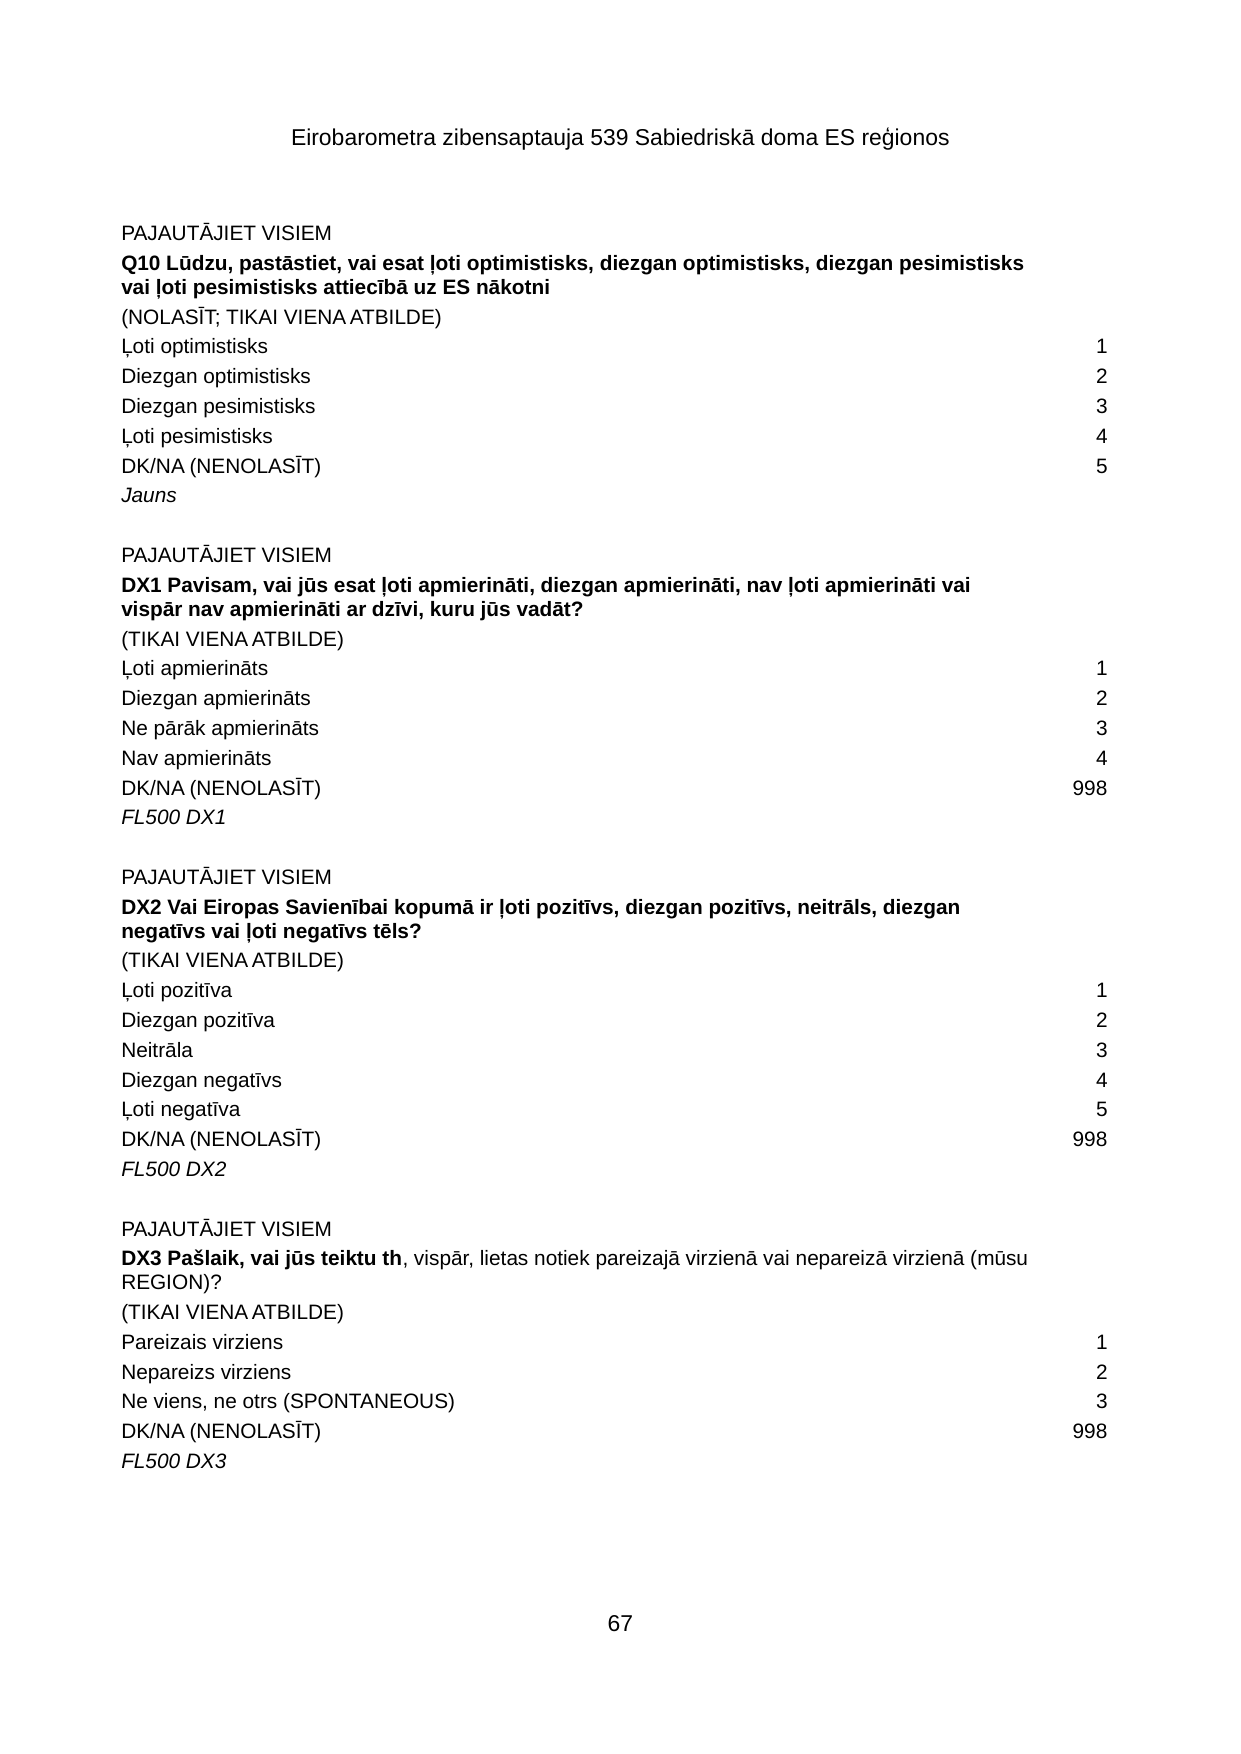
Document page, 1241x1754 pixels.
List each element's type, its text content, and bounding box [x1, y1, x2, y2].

table_cell PAJAUTĀJIET VISIEM [118, 1214, 1039, 1243]
table_cell Jauns [118, 480, 1039, 510]
table_cell Diezgan optimistisks [118, 361, 1039, 391]
table_cell 2 [1039, 683, 1110, 713]
table_cell 5 [1039, 1094, 1110, 1124]
table_cell DK/NA (NENOLASĪT) [118, 1124, 1039, 1154]
table_cell [1039, 1297, 1110, 1327]
table_cell [1039, 248, 1110, 302]
table_cell DK/NA (NENOLASĪT) [118, 773, 1039, 802]
table_cell 5 [1039, 451, 1110, 480]
table_cell [1039, 624, 1110, 653]
table_cell FL500 DX2 [118, 1154, 1039, 1184]
table_cell (TIKAI VIENA ATBILDE) [118, 945, 1039, 975]
table_header [1039, 218, 1110, 248]
table_cell (TIKAI VIENA ATBILDE) [118, 1297, 1039, 1327]
table_cell Ļoti pesimistisks [118, 421, 1039, 451]
table_cell [1039, 802, 1110, 832]
table_cell 998 [1039, 1124, 1110, 1154]
table_cell [1039, 892, 1110, 945]
table_cell [1039, 862, 1110, 892]
table_cell Pareizais virziens [118, 1327, 1039, 1357]
table_cell 2 [1039, 1005, 1110, 1035]
table_cell [1039, 1446, 1110, 1476]
table_header PAJAUTĀJIET VISIEM [118, 218, 1039, 248]
table_cell 1 [1039, 1327, 1110, 1357]
table_cell [1039, 570, 1110, 623]
table_cell Ļoti optimistisks [118, 331, 1039, 361]
table_cell (NOLASĪT; TIKAI VIENA ATBILDE) [118, 302, 1039, 331]
table_cell 3 [1039, 391, 1110, 421]
table_cell Diezgan pozitīva [118, 1005, 1039, 1035]
table_cell 1 [1039, 331, 1110, 361]
table_cell 2 [1039, 1357, 1110, 1386]
table_cell [1039, 1243, 1110, 1297]
table_cell [1039, 1214, 1110, 1243]
table_cell 1 [1039, 975, 1110, 1005]
table_cell FL500 DX3 [118, 1446, 1039, 1476]
table_cell [1039, 302, 1110, 331]
table_cell DX3 Pašlaik, vai jūs teiktu th, vispār, lietas notiek pareizajā virzienā vai nepareizā virzienā (mūsu REGION)? [118, 1243, 1039, 1297]
table_cell DK/NA (NENOLASĪT) [118, 451, 1039, 480]
table_cell Nav apmierināts [118, 743, 1039, 772]
table_cell [118, 510, 1039, 540]
table_cell [1039, 1154, 1110, 1184]
table_cell Ļoti apmierināts [118, 653, 1039, 683]
table_cell (TIKAI VIENA ATBILDE) [118, 624, 1039, 653]
table_cell 998 [1039, 773, 1110, 802]
table_cell 4 [1039, 1065, 1110, 1094]
table_cell [1039, 540, 1110, 570]
table_cell DX1 Pavisam, vai jūs esat ļoti apmierināti, diezgan apmierināti, nav ļoti apmierināti vai vispār nav apmierināti ar dzīvi, kuru jūs vadāt? [118, 570, 1039, 623]
table_cell PAJAUTĀJIET VISIEM [118, 540, 1039, 570]
table_cell 3 [1039, 713, 1110, 743]
table_cell Diezgan pesimistisks [118, 391, 1039, 421]
table_cell [118, 832, 1039, 862]
table_cell Ne viens, ne otrs (SPONTANEOUS) [118, 1386, 1039, 1416]
table_cell 4 [1039, 743, 1110, 772]
table_cell 1 [1039, 653, 1110, 683]
table_cell DX2 Vai Eiropas Savienībai kopumā ir ļoti pozitīvs, diezgan pozitīvs, neitrāls, diezgan negatīvs vai ļoti negatīvs tēls? [118, 892, 1039, 945]
table_cell 4 [1039, 421, 1110, 451]
table_cell [1039, 510, 1110, 540]
table_cell 998 [1039, 1416, 1110, 1446]
table_cell [1039, 480, 1110, 510]
table_cell 3 [1039, 1035, 1110, 1064]
table_cell [1039, 832, 1110, 862]
table_cell Ne pārāk apmierināts [118, 713, 1039, 743]
table_cell Nepareizs virziens [118, 1357, 1039, 1386]
table_cell Ļoti pozitīva [118, 975, 1039, 1005]
table_cell Neitrāla [118, 1035, 1039, 1064]
table_cell 2 [1039, 361, 1110, 391]
table_cell Q10 Lūdzu, pastāstiet, vai esat ļoti optimistisks, diezgan optimistisks, diezgan pesimistisks vai ļoti pesimistisks attiecībā uz ES nākotni [118, 248, 1039, 302]
table_cell [1039, 1184, 1110, 1213]
table_cell 3 [1039, 1386, 1110, 1416]
table_cell DK/NA (NENOLASĪT) [118, 1416, 1039, 1446]
table_cell [118, 1184, 1039, 1213]
table_cell FL500 DX1 [118, 802, 1039, 832]
table_cell Ļoti negatīva [118, 1094, 1039, 1124]
table_cell Diezgan negatīvs [118, 1065, 1039, 1094]
table_cell [1039, 945, 1110, 975]
table_cell PAJAUTĀJIET VISIEM [118, 862, 1039, 892]
table_cell Diezgan apmierināts [118, 683, 1039, 713]
